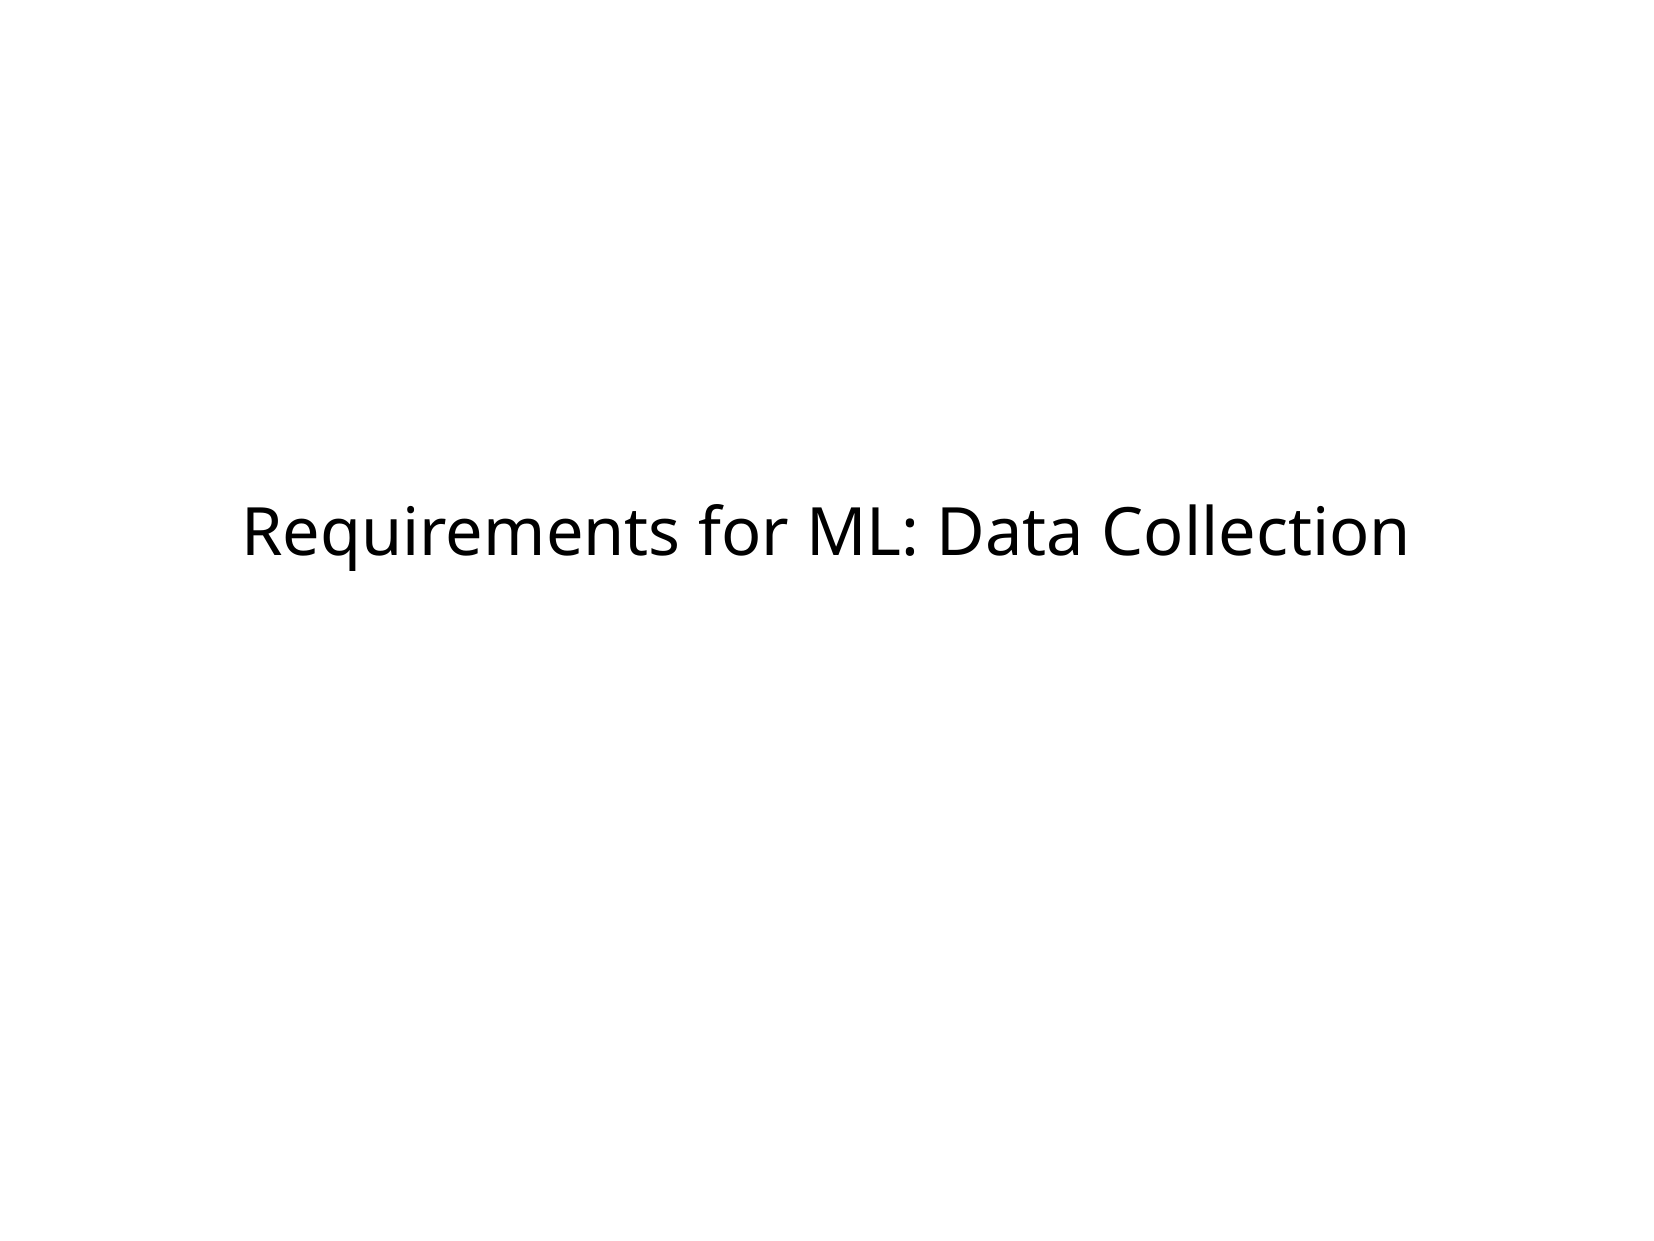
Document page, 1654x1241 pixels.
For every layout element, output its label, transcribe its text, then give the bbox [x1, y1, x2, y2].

subtitle Requirements for ML: Data Collection [82, 49, 1571, 1010]
